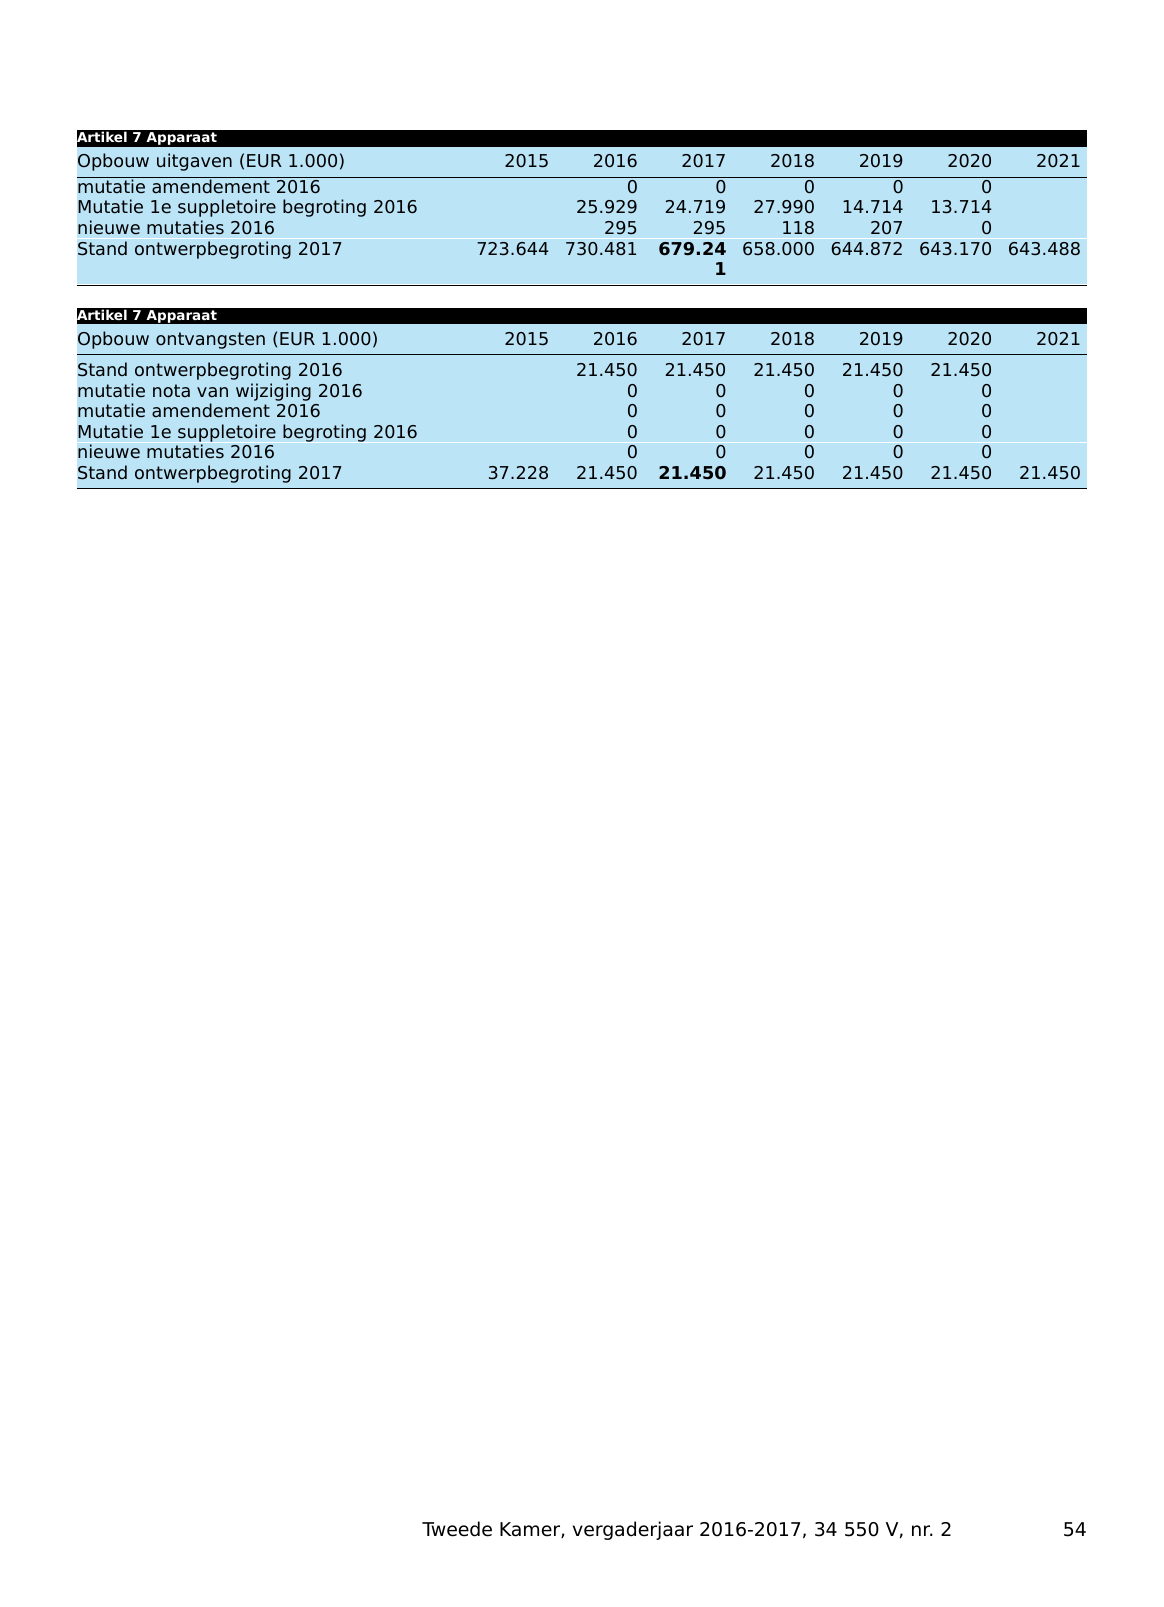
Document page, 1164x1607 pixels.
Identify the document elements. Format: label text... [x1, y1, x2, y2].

table_cell mutatie amendement 2016 [77, 178, 466, 197]
table_cell Stand ontwerpbegroting 2017 [77, 239, 466, 284]
table_cell 0 [732, 381, 821, 401]
table_cell 643.488 [998, 239, 1087, 284]
table_cell 2018 [732, 147, 821, 177]
table_cell [998, 401, 1087, 422]
table_cell 14.714 [821, 197, 909, 218]
table_cell 21.450 [732, 463, 821, 488]
table_cell 21.450 [644, 463, 732, 488]
table_cell 207 [821, 218, 909, 238]
table_cell 27.990 [732, 197, 821, 218]
table_cell [466, 422, 555, 442]
table_cell 0 [644, 443, 732, 463]
table_cell 2017 [644, 147, 732, 177]
table_cell 295 [555, 218, 644, 238]
table_cell 2019 [821, 324, 909, 354]
table_cell mutatie amendement 2016 [77, 401, 466, 422]
table_cell [998, 218, 1087, 238]
table_cell 0 [821, 401, 909, 422]
table_cell [466, 218, 555, 238]
table_cell 0 [732, 401, 821, 422]
table_cell 643.170 [909, 239, 998, 284]
table_cell 730.481 [555, 239, 644, 284]
table_cell Opbouw uitgaven (EUR 1.000) [77, 147, 466, 177]
table_cell 295 [644, 218, 732, 238]
table_cell 0 [555, 443, 644, 463]
table_cell 118 [732, 218, 821, 238]
table_cell Mutatie 1e suppletoire begroting 2016 [77, 197, 466, 218]
table_cell [466, 355, 555, 381]
table_cell 2016 [555, 324, 644, 354]
table_cell 2016 [555, 147, 644, 177]
table_cell 2021 [998, 324, 1087, 354]
table_cell 658.000 [732, 239, 821, 284]
table_cell 2015 [466, 147, 555, 177]
table_cell [998, 197, 1087, 218]
table_cell 0 [821, 381, 909, 401]
table_cell [466, 381, 555, 401]
table_cell 2021 [998, 147, 1087, 177]
table_cell mutatie nota van wijziging 2016 [77, 381, 466, 401]
table_cell 21.450 [555, 355, 644, 381]
table_cell 0 [909, 218, 998, 238]
table_cell 0 [644, 422, 732, 442]
table_cell 0 [821, 422, 909, 442]
table_cell Stand ontwerpbegroting 2016 [77, 355, 466, 381]
table_cell 679.241 [644, 239, 732, 284]
table_cell 0 [644, 178, 732, 197]
table_cell 21.450 [821, 463, 909, 488]
table_cell 723.644 [466, 239, 555, 284]
table_cell [466, 443, 555, 463]
table_cell 0 [644, 401, 732, 422]
table_cell 24.719 [644, 197, 732, 218]
table_cell 2020 [909, 324, 998, 354]
table_cell 0 [821, 178, 909, 197]
table_cell 0 [909, 381, 998, 401]
table_cell [998, 355, 1087, 381]
table_cell 21.450 [821, 355, 909, 381]
table_header Artikel 7 Apparaat [77, 308, 1087, 323]
table_cell 0 [909, 443, 998, 463]
table_cell 2019 [821, 147, 909, 177]
table_cell 0 [555, 422, 644, 442]
table_cell Opbouw ontvangsten (EUR 1.000) [77, 324, 466, 354]
table_cell 644.872 [821, 239, 909, 284]
table_header Artikel 7 Apparaat [77, 130, 1087, 146]
table_cell nieuwe mutaties 2016 [77, 443, 466, 463]
table_cell [466, 197, 555, 218]
table_cell 25.929 [555, 197, 644, 218]
table_cell [998, 178, 1087, 197]
table_cell 0 [821, 443, 909, 463]
table_cell 0 [644, 381, 732, 401]
table_cell 0 [732, 178, 821, 197]
table_cell [466, 401, 555, 422]
table_cell 21.450 [644, 355, 732, 381]
table_cell [998, 422, 1087, 442]
table_cell 21.450 [909, 355, 998, 381]
table_cell [998, 443, 1087, 463]
table_cell 21.450 [732, 355, 821, 381]
table_cell 0 [555, 401, 644, 422]
table_cell [466, 178, 555, 197]
table_cell 0 [909, 401, 998, 422]
table_cell 37.228 [466, 463, 555, 488]
table_cell nieuwe mutaties 2016 [77, 218, 466, 238]
table_cell 13.714 [909, 197, 998, 218]
table_cell 2018 [732, 324, 821, 354]
table_cell 0 [909, 178, 998, 197]
table_cell 0 [732, 443, 821, 463]
table_cell Stand ontwerpbegroting 2017 [77, 463, 466, 488]
table_cell 21.450 [909, 463, 998, 488]
table_cell 2020 [909, 147, 998, 177]
table_cell 0 [555, 178, 644, 197]
table_cell 2015 [466, 324, 555, 354]
table_cell 21.450 [555, 463, 644, 488]
table_cell [998, 381, 1087, 401]
table_cell 0 [732, 422, 821, 442]
table_cell 2017 [644, 324, 732, 354]
table_cell Mutatie 1e suppletoire begroting 2016 [77, 422, 466, 442]
table_cell 0 [909, 422, 998, 442]
table_cell 21.450 [998, 463, 1087, 488]
table_cell 0 [555, 381, 644, 401]
